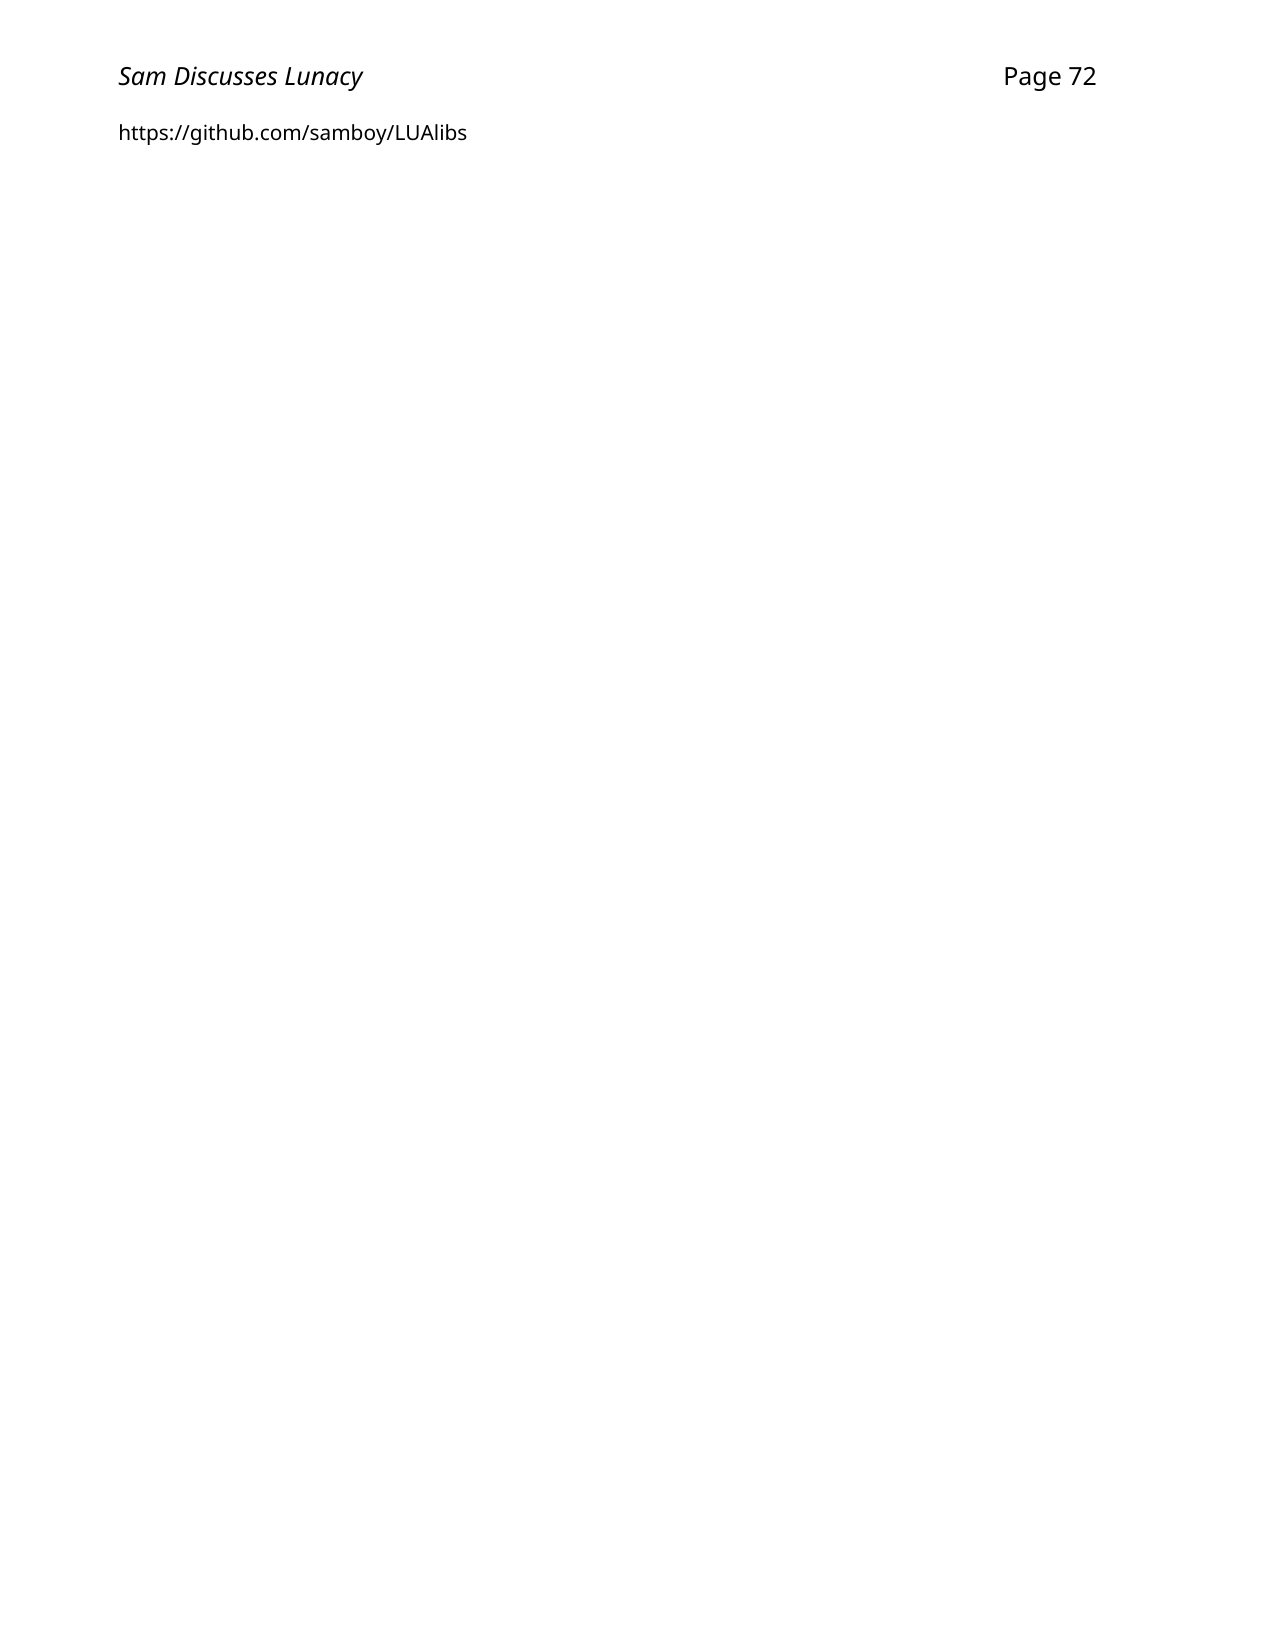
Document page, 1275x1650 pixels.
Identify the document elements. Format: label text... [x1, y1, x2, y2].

text https://github.com/samboy/LUAlibs [118, 118, 1157, 146]
